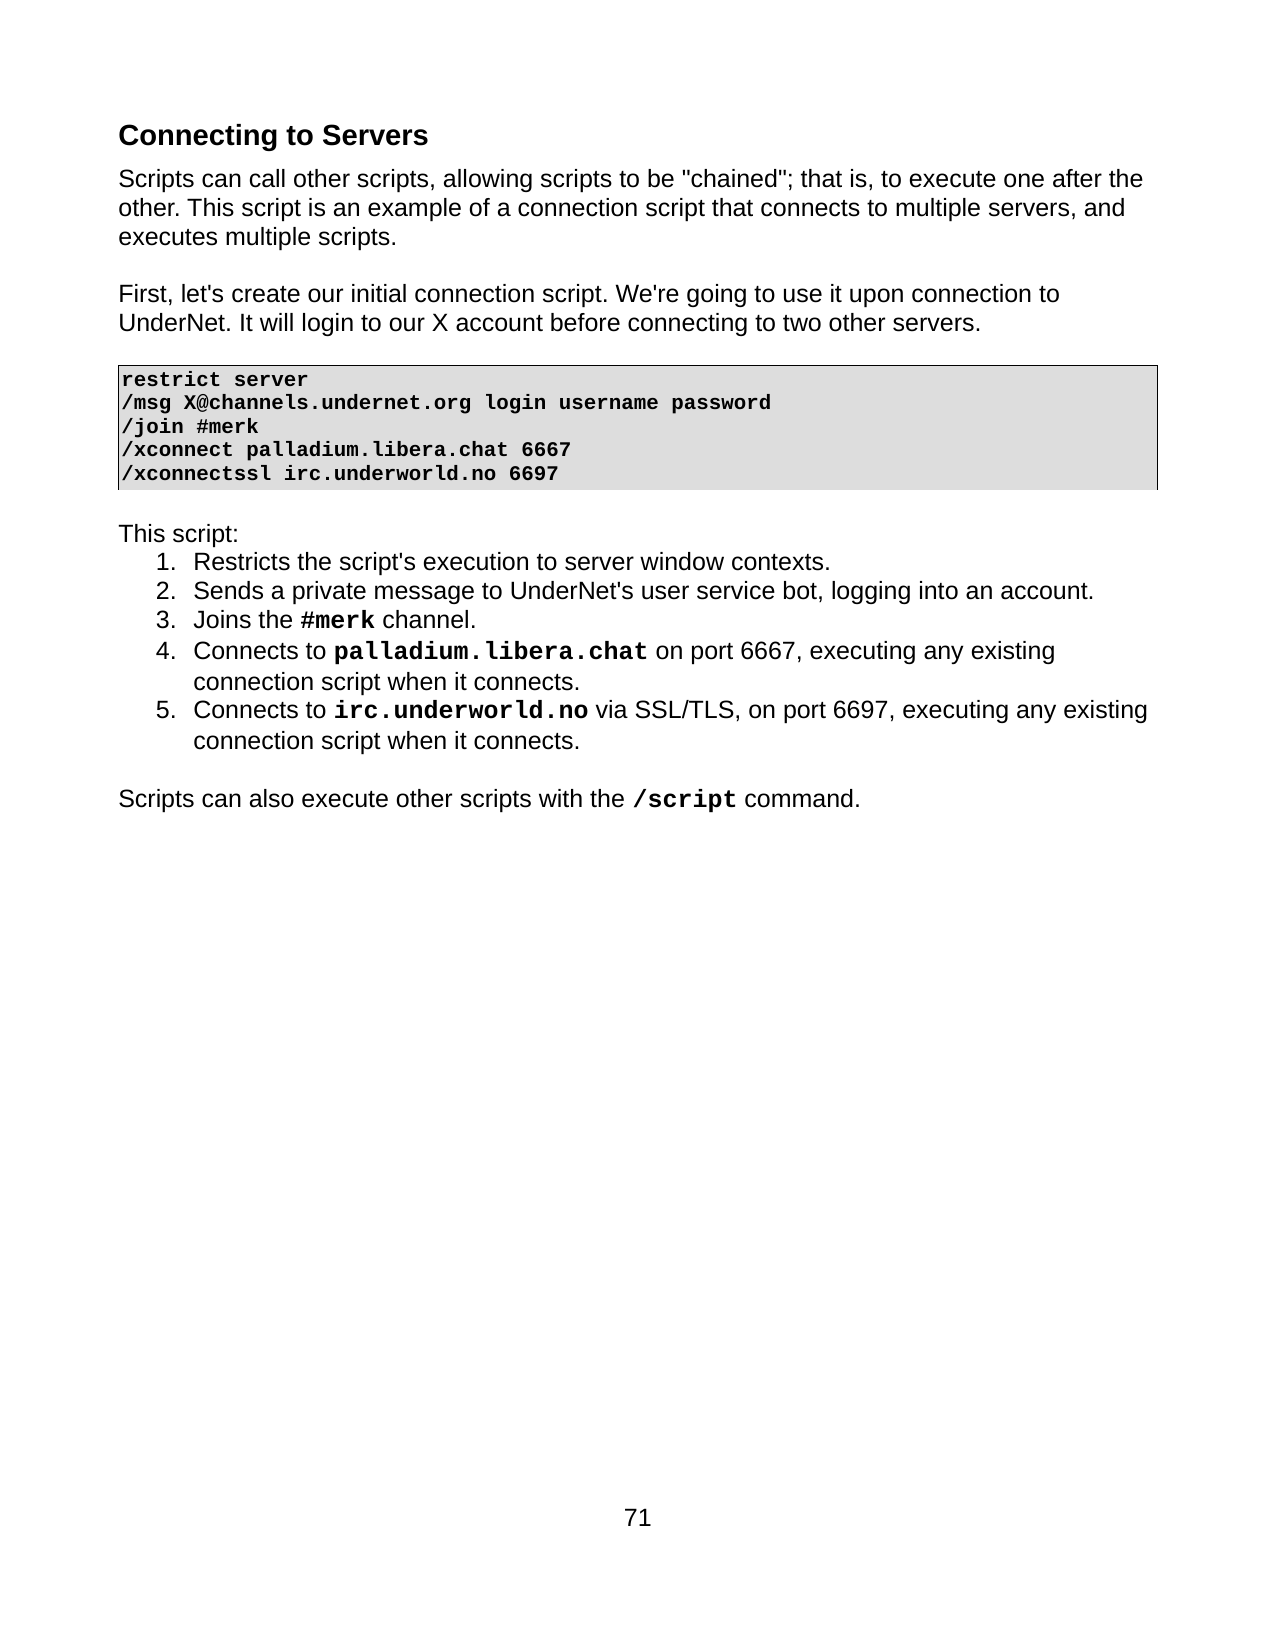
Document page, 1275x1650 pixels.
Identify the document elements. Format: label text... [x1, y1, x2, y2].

list Sends a private message to UnderNet's user service bot, logging into an account. [156, 576, 1157, 605]
text Scripts can also execute other scripts with the /script command. [118, 784, 1157, 815]
list Connects to irc.underworld.no via SSL/TLS, on port 6697, executing any existing connection script when it connects. [156, 695, 1157, 755]
list Restricts the script's execution to server window contexts. [156, 547, 1157, 576]
list Connects to palladium.libera.chat on port 6667, executing any existing connection script when it connects. [156, 636, 1157, 695]
text Scripts can call other scripts, allowing scripts to be "chained"; that is, to execute one after the other. This script is an example of a connection script that connects to multiple servers, and executes multiple scripts. [118, 164, 1157, 250]
list Joins the #merk channel. [156, 605, 1157, 636]
subtitle Connecting to Servers [118, 118, 1157, 152]
table_header restrict server /msg X@channels.undernet.org login username password /join #merk /xconnect palladium.libera.chat 6667 /xconnectssl irc.underworld.no 6697 [119, 366, 1157, 490]
text First, let's create our initial connection script. We're going to use it upon connection to UnderNet. It will login to our X account before connecting to two other servers. [118, 279, 1157, 337]
text This script: [118, 518, 1157, 547]
